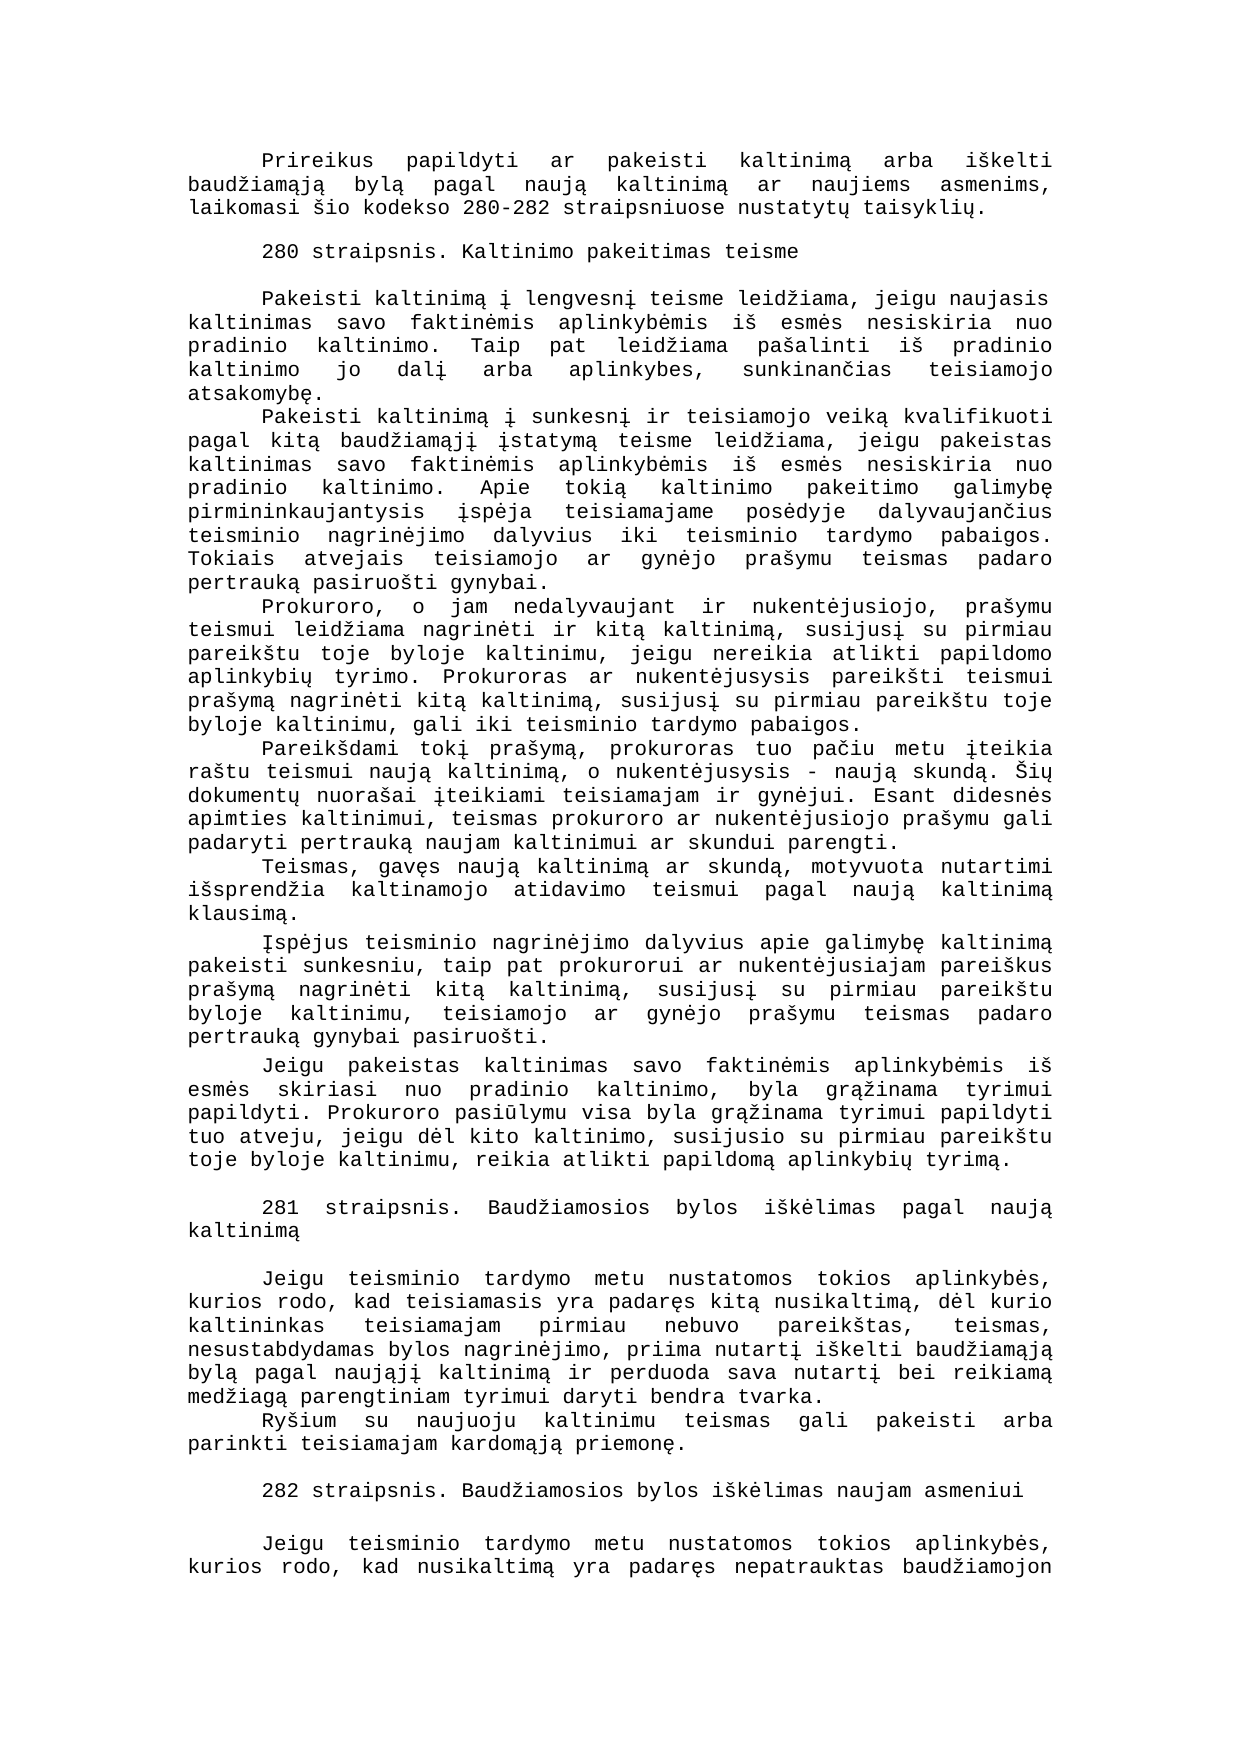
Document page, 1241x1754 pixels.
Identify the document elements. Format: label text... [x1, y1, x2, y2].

text Pakeisti kaltinimą į lengvesnį teisme leidžiama, jeigu naujasis [187, 288, 1053, 312]
text 281 straipsnis. Baudžiamosios bylos iškėlimas pagal naują kaltinimą [187, 1197, 1053, 1244]
text Jeigu pakeistas kaltinimas savo faktinėmis aplinkybėmis iš esmės skiriasi nuo pradinio kaltinimo, byla grąžinama tyrimui papildyti. Prokuroro pasiūlymu visa byla grąžinama tyrimui papildyti tuo atveju, jeigu dėl kito kaltinimo, susijusio su pirmiau pareikštu toje byloje kaltinimu, reikia atlikti papildomą aplinkybių tyrimą. [187, 1055, 1053, 1173]
text Jeigu teisminio tardymo metu nustatomos tokios aplinkybės, kurios rodo, kad nusikaltimą yra padaręs nepatrauktas baudžiamojon [187, 1533, 1053, 1580]
text Įspėjus teisminio nagrinėjimo dalyvius apie galimybę kaltinimą pakeisti sunkesniu, taip pat prokurorui ar nukentėjusiajam pareiškus prašymą nagrinėti kitą kaltinimą, susijusį su pirmiau pareikštu byloje kaltinimu, teisiamojo ar gynėjo prašymu teismas padaro pertrauką gynybai pasiruošti. [187, 932, 1053, 1050]
text Jeigu teisminio tardymo metu nustatomos tokios aplinkybės, kurios rodo, kad teisiamasis yra padaręs kitą nusikaltimą, dėl kurio kaltininkas teisiamajam pirmiau nebuvo pareikštas, teismas, nesustabdydamas bylos nagrinėjimo, priima nutartį iškelti baudžiamąją bylą pagal naująjį kaltinimą ir perduoda sava nutartį bei reikiamą medžiagą parengtiniam tyrimui daryti bendra tvarka. [187, 1268, 1053, 1409]
text Prokuroro, o jam nedalyvaujant ir nukentėjusiojo, prašymu teismui leidžiama nagrinėti ir kitą kaltinimą, susijusį su pirmiau pareikštu toje byloje kaltinimu, jeigu nereikia atlikti papildomo aplinkybių tyrimo. Prokuroras ar nukentėjusysis pareikšti teismui prašymą nagrinėti kitą kaltinimą, susijusį su pirmiau pareikštu toje byloje kaltinimu, gali iki teisminio tardymo pabaigos. [187, 596, 1053, 737]
text Prireikus papildyti ar pakeisti kaltinimą arba iškelti baudžiamąją bylą pagal naują kaltinimą ar naujiems asmenims, laikomasi šio kodekso 280-282 straipsniuose nustatytų taisyklių. [187, 150, 1053, 221]
text kaltinimas savo faktinėmis aplinkybėmis iš esmės nesiskiria nuo pradinio kaltinimo. Taip pat leidžiama pašalinti iš pradinio kaltinimo jo dalį arba aplinkybes, sunkinančias teisiamojo atsakomybę. [187, 312, 1053, 406]
text Pakeisti kaltinimą į sunkesnį ir teisiamojo veiką kvalifikuoti pagal kitą baudžiamąjį įstatymą teisme leidžiama, jeigu pakeistas kaltinimas savo faktinėmis aplinkybėmis iš esmės nesiskiria nuo pradinio kaltinimo. Apie tokią kaltinimo pakeitimo galimybę pirmininkaujantysis įspėja teisiamajame posėdyje dalyvaujančius teisminio nagrinėjimo dalyvius iki teisminio tardymo pabaigos. Tokiais atvejais teisiamojo ar gynėjo prašymu teismas padaro pertrauką pasiruošti gynybai. [187, 406, 1053, 596]
text 280 straipsnis. Kaltinimo pakeitimas teisme [187, 241, 1053, 264]
text Pareikšdami tokį prašymą, prokuroras tuo pačiu metu įteikia raštu teismui naują kaltinimą, o nukentėjusysis - naują skundą. Šių dokumentų nuorašai įteikiami teisiamajam ir gynėjui. Esant didesnės apimties kaltinimui, teismas prokuroro ar nukentėjusiojo prašymu gali padaryti pertrauką naujam kaltinimui ar skundui parengti. [187, 737, 1053, 856]
text Ryšium su naujuoju kaltinimu teismas gali pakeisti arba parinkti teisiamajam kardomąją priemonę. [187, 1409, 1053, 1457]
text 282 straipsnis. Baudžiamosios bylos iškėlimas naujam asmeniui [187, 1481, 1053, 1504]
text Teismas, gavęs naują kaltinimą ar skundą, motyvuota nutartimi išsprendžia kaltinamojo atidavimo teismui pagal naują kaltinimą klausimą. [187, 856, 1053, 927]
